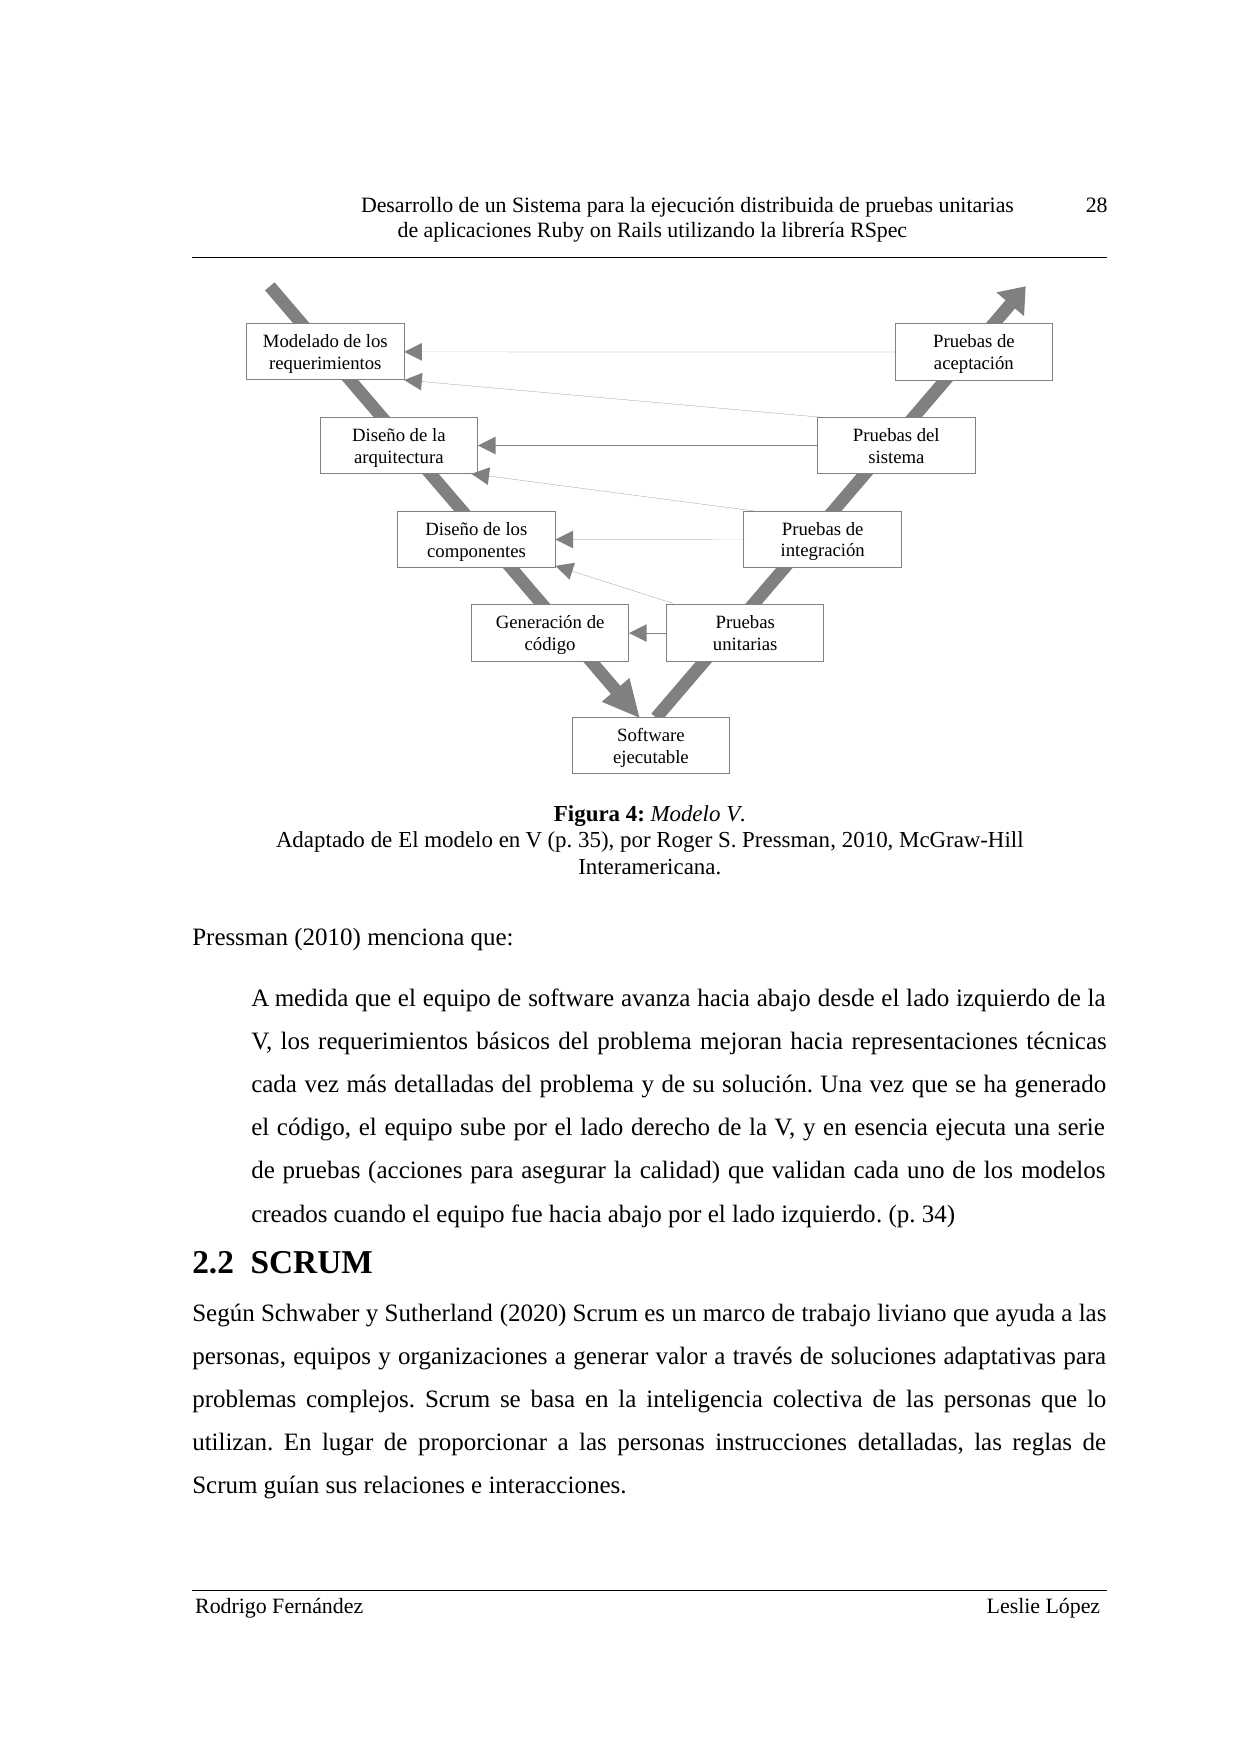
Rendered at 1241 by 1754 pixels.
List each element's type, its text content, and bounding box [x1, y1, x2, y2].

list Según Schwaber y Sutherland (2020)⁠ Scrum es un marco de trabajo liviano que ayuda a las personas, equipos y organizaciones a generar valor a través de soluciones adaptativas para problemas complejos. Scrum se basa en la inteligencia colectiva de las personas que lo utilizan. En lugar de proporcionar a las personas instrucciones detalladas, las reglas de Scrum guían sus relaciones e interacciones. [192, 1298, 1107, 1499]
text Pressman (2010)⁠ menciona que: [192, 922, 1107, 951]
text Adaptado de El modelo en V (p. 35), por Roger S. Pressman, 2010, McGraw-Hill Interamericana. [237, 826, 1062, 879]
text Figura 4: Modelo V. [237, 800, 1062, 826]
subtitle SCRUM [192, 1242, 1107, 1280]
text A medida que el equipo de software avanza hacia abajo desde el lado izquierdo de la V, los requerimientos básicos del problema mejoran hacia representaciones técnicas cada vez más detalladas del problema y de su solución. Una vez que se ha generado el código, el equipo sube por el lado derecho de la V, y en esencia ejecuta una serie de pruebas (acciones para asegurar la calidad) que validan cada uno de los modelos creados cuando el equipo fue hacia abajo por el lado izquierdo. (p. 34) [251, 983, 1107, 1227]
